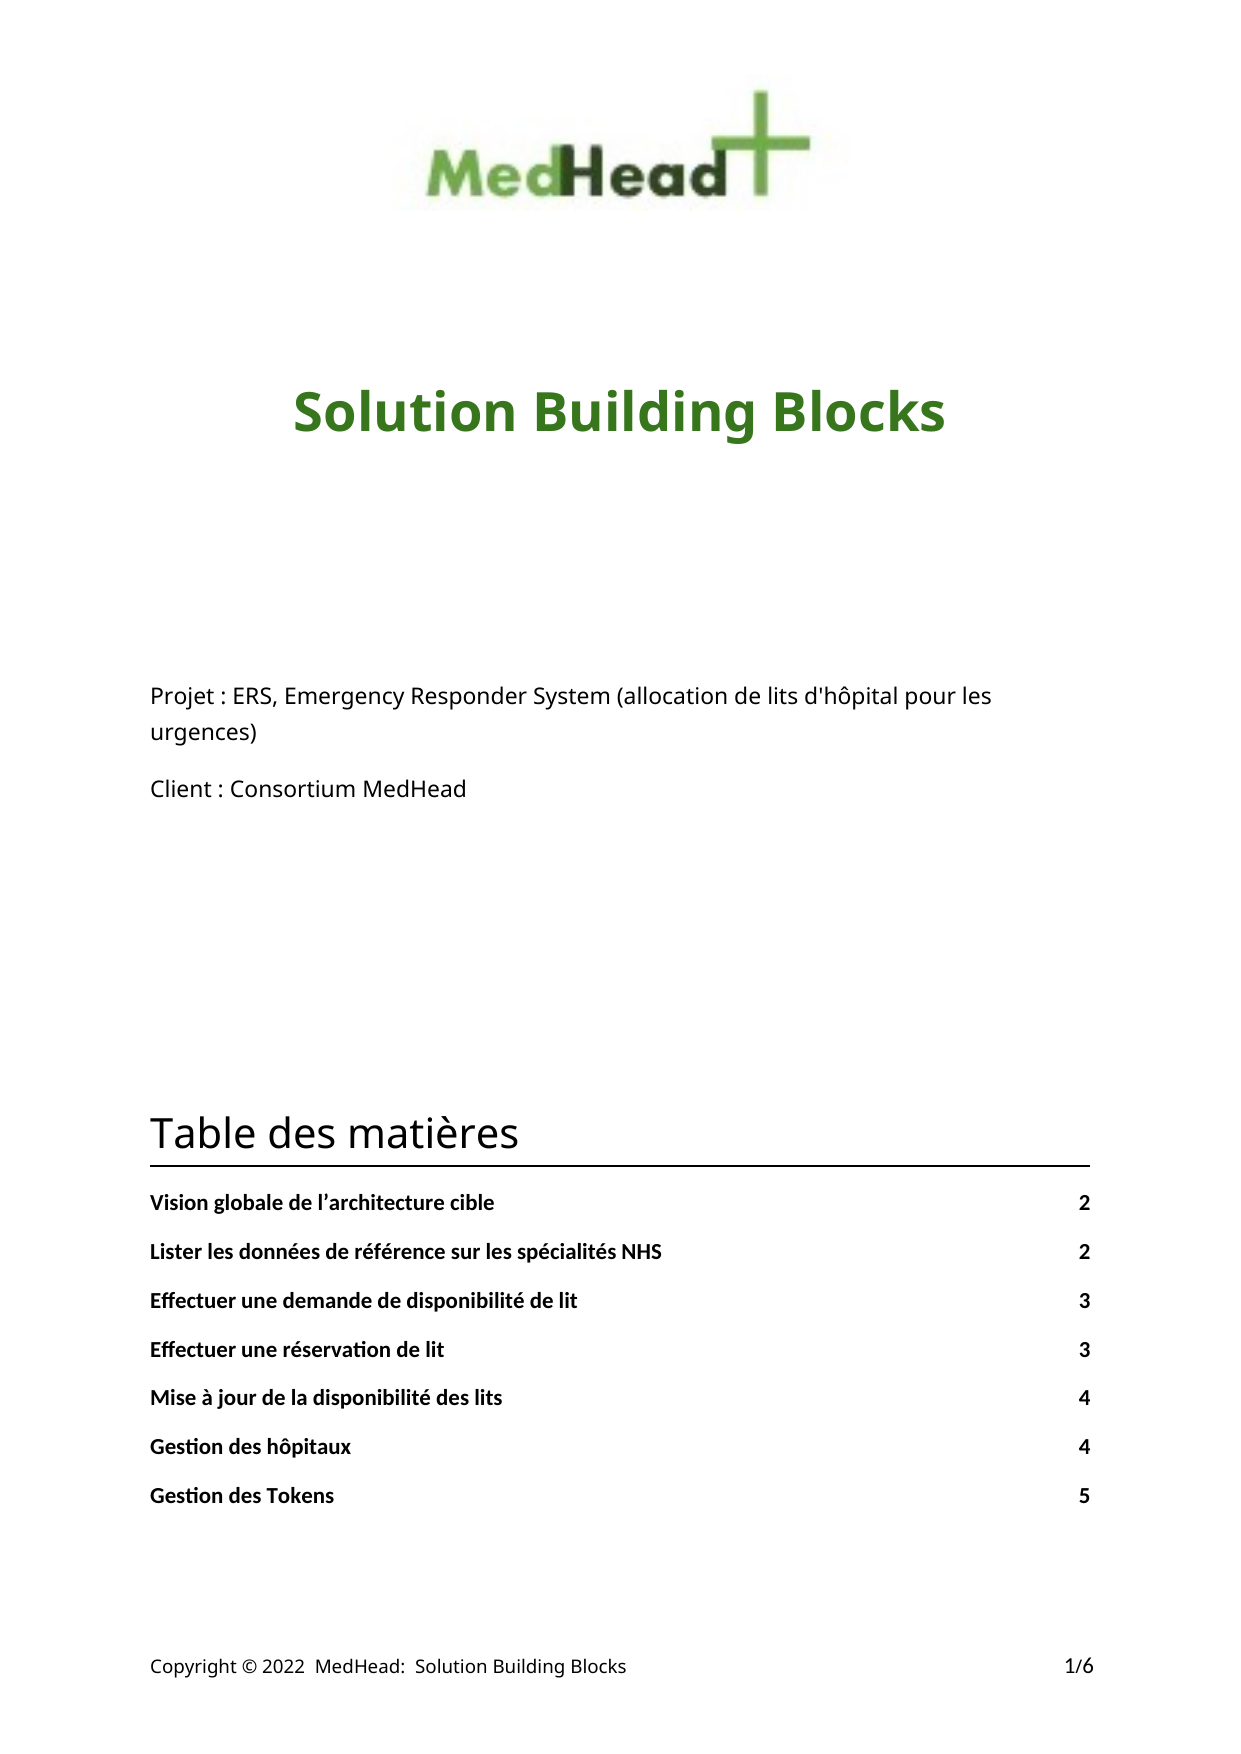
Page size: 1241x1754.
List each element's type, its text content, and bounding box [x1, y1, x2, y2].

text Effectuer une demande de disponibilité de lit 3 [150, 1286, 1090, 1314]
text Mise à jour de la disponibilité des lits 4 [150, 1383, 1090, 1412]
title Solution Building Blocks [150, 373, 1090, 447]
picture [390, 75, 850, 211]
text Client : Consortium MedHead [150, 773, 1090, 804]
text Projet : ERS, Emergency Responder System (allocation de lits d'hôpital pour les urgences) [150, 680, 1090, 747]
text Gestion des Tokens 5 [150, 1481, 1090, 1509]
subtitle Table des matières [150, 1104, 1090, 1165]
text Vision globale de l’architecture cible 2 [150, 1188, 1090, 1216]
text Gestion des hôpitaux 4 [150, 1432, 1090, 1460]
text Lister les données de référence sur les spécialités NHS 2 [150, 1237, 1090, 1265]
text Effectuer une réservation de lit 3 [150, 1335, 1090, 1363]
